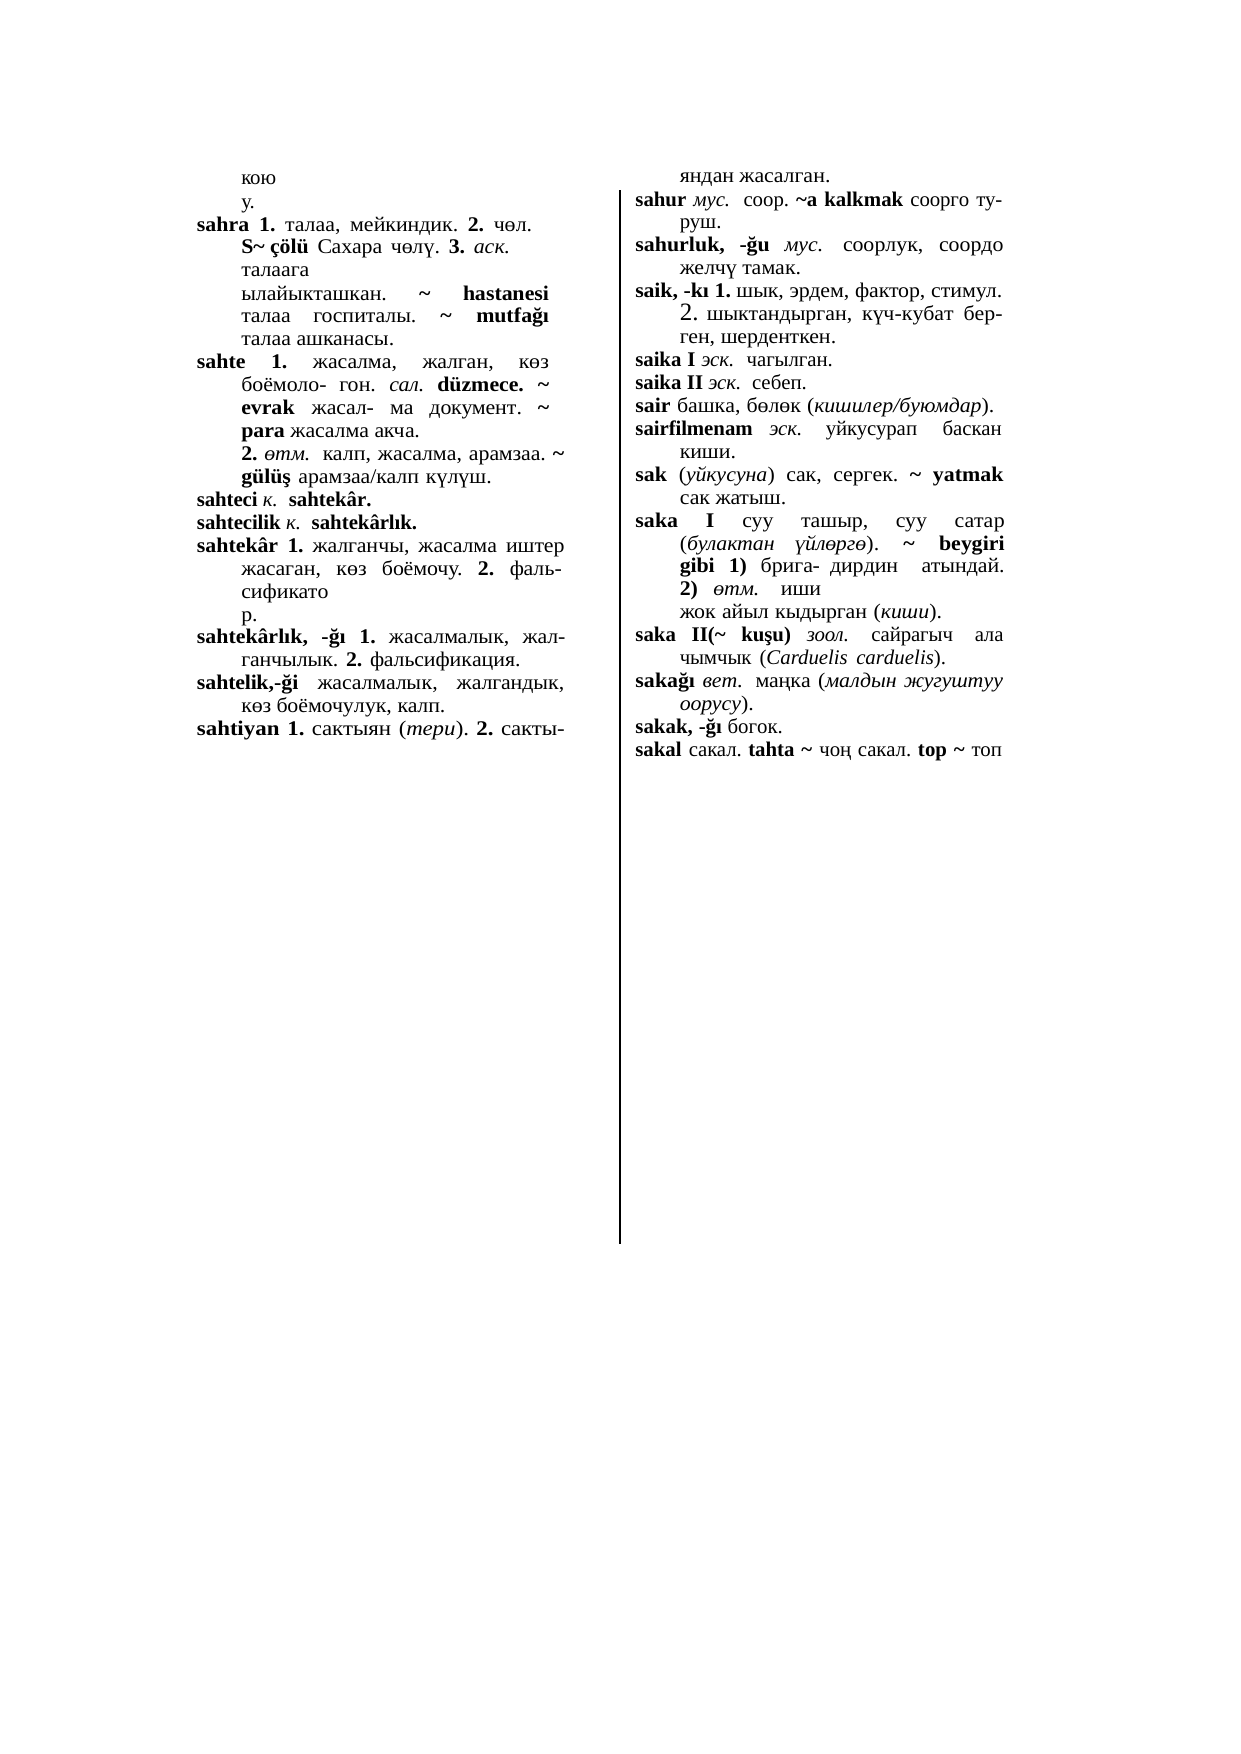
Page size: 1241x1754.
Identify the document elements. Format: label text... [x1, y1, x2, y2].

text коюу. [241, 164, 278, 213]
text sairfilmenam эск. уйкусурап баскан [635, 417, 1065, 440]
text sair башка, бөлөк (кишилер/буюмдар). [635, 394, 1055, 417]
text жок айыл кыдырган (киши). [679, 600, 944, 623]
text sahtekârlık, -ğı 1. жасалмалык, жал- ганчылык. 2. фальсификация. [197, 626, 570, 671]
list шыктандырган, күч-кубат бер- ген, шерденткен. [679, 302, 1005, 348]
text sahtecilik к. sahtekârlık. [197, 511, 609, 534]
text яндан жасалган. [679, 164, 832, 188]
text saka I суу ташыр, суу сатар (булактан үйлөргө). ~ beygiri gibi 1) брига- дирдин атындай. 2) өтм. иши [635, 509, 1005, 600]
text сификатор. [241, 580, 331, 626]
text sahtiyan 1. сактыян (тери). 2. сакты- [197, 717, 609, 740]
text киши. [679, 440, 737, 463]
text sakak, -ğı богок. [635, 715, 1065, 738]
text sahtelik,-ği жасалмалык, жалгандык, көз боёмочулук, калп. [197, 671, 573, 717]
text saika II эск. себеп. [635, 371, 1055, 394]
text sahur мус. соор. ~a kalkmak соорго ту- руш. [635, 188, 1042, 233]
text sahtekâr 1. жалганчы, жасалма иштер жасаган, көз боёмочу. 2. фаль- [197, 534, 609, 580]
text sak (уйкусуна) сак, сергек. ~ yatmak [635, 463, 1065, 486]
text saik, -kı 1. шык, эрдем, фактор, стимул. [635, 279, 1065, 302]
text sakağı вет. маңка (малдын жугуштуу оорусу). [635, 669, 1041, 715]
text saka II(~ kuşu) зоол. сайрагыч ала чымчык (Carduelis carduelis). [635, 623, 1004, 669]
text ылайыкташкан. ~ hastanesi талаа госпиталы. ~ mutfağı талаа ашканасы. [241, 282, 549, 350]
text sahra 1. талаа, мейкиндик. 2. чөл. S~ çölü Сахара чөлү. 3. аск. талаага [197, 213, 549, 281]
text sakal сакал. tahta ~ чоң сакал. top ~ топ [635, 738, 1065, 761]
text saika I эск. чагылган. [635, 348, 1055, 371]
text сак жатыш. [679, 486, 787, 509]
text sahteci к. sahtekâr. [197, 488, 609, 511]
text sahurluk, -ğu мус. соорлук, соордо желчү тамак. [635, 233, 1004, 279]
text 2. өтм. калп, жасалма, арамзаа. ~ gülüş арамзаа/калп күлүш. [241, 442, 565, 488]
text sahte 1. жасалма, жалган, көз боёмоло- гон. сал. düzmece. ~ evrak жасал- ма документ. ~ para жасалма акча. [197, 350, 549, 442]
